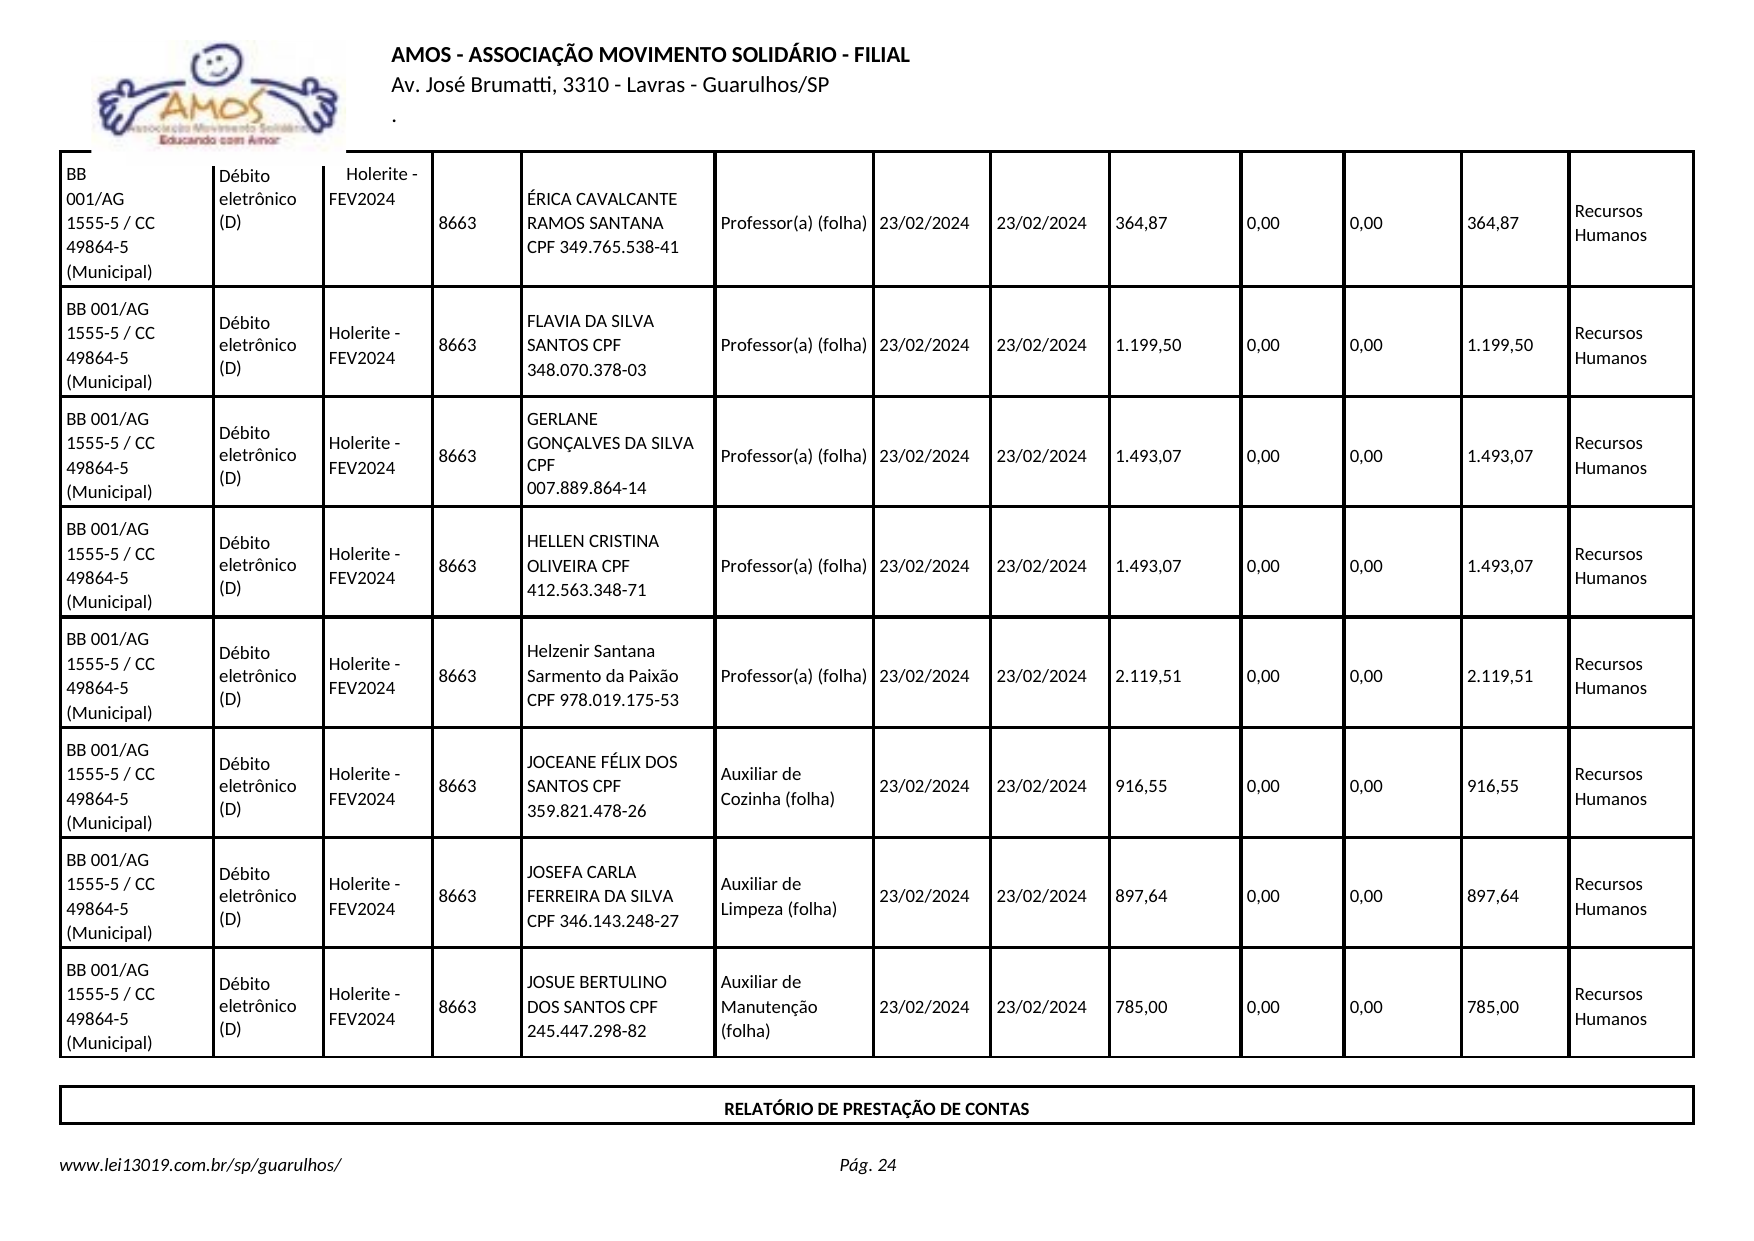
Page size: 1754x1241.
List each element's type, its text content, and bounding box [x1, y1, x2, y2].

table_cell Holerite - FEV2024 [325, 729, 431, 836]
table_cell Helzenir Santana Sarmento da Paixão CPF 978.019.175-53 [523, 619, 713, 726]
table_cell 0,00 [1346, 949, 1460, 1056]
table_cell Professor(a) (folha) [717, 288, 872, 395]
table_cell 785,00 [1111, 949, 1239, 1056]
table_cell Recursos Humanos [1571, 839, 1692, 946]
table_cell 897,64 [1463, 839, 1567, 946]
table_cell 23/02/2024 [992, 288, 1108, 395]
table_cell 8663 [434, 153, 520, 285]
table_cell 23/02/2024 [875, 153, 989, 285]
table_cell BB 001/AG 1555-5 / CC 49864-5 (Municipal) [62, 153, 212, 285]
table_cell Débito eletrônico (D) [215, 398, 322, 505]
table_cell BB 001/AG 1555-5 / CC 49864-5 (Municipal) [62, 619, 212, 726]
table_cell 23/02/2024 [875, 508, 989, 615]
table_cell Holerite - FEV2024 [325, 839, 431, 946]
table_cell 23/02/2024 [875, 839, 989, 946]
table_cell 897,64 [1111, 839, 1239, 946]
table_cell 0,00 [1243, 508, 1342, 615]
table_cell Holerite - FEV2024 [325, 398, 431, 505]
table_cell 0,00 [1346, 508, 1460, 615]
table_cell Débito eletrônico (D) [215, 619, 322, 726]
table_cell BB 001/AG 1555-5 / CC 49864-5 (Municipal) [62, 508, 212, 615]
table_cell 8663 [434, 619, 520, 726]
table_cell 1.493,07 [1463, 508, 1567, 615]
table_header RELATÓRIO DE PRESTAÇÃO DE CONTAS [62, 1088, 1692, 1122]
table_cell 23/02/2024 [992, 619, 1108, 726]
table_cell 23/02/2024 [992, 508, 1108, 615]
table_cell 0,00 [1243, 398, 1342, 505]
table_cell 23/02/2024 [875, 729, 989, 836]
table_cell Holerite - FEV2024 [325, 508, 431, 615]
table_cell Holerite - FEV2024 [325, 288, 431, 395]
table_cell FLAVIA DA SILVA SANTOS CPF 348.070.378-03 [523, 288, 713, 395]
table_cell BB 001/AG 1555-5 / CC 49864-5 (Municipal) [62, 288, 212, 395]
table_cell 0,00 [1243, 949, 1342, 1056]
table_cell Recursos Humanos [1571, 398, 1692, 505]
table_cell JOSUE BERTULINO DOS SANTOS CPF 245.447.298-82 [523, 949, 713, 1056]
table_cell 23/02/2024 [875, 288, 989, 395]
table_cell Professor(a) (folha) [717, 619, 872, 726]
table_cell Recursos Humanos [1571, 508, 1692, 615]
table_cell 0,00 [1346, 288, 1460, 395]
table_cell 8663 [434, 288, 520, 395]
table_cell 8663 [434, 839, 520, 946]
table_cell 2.119,51 [1111, 619, 1239, 726]
table_cell Auxiliar de Manutenção (folha) [717, 949, 872, 1056]
table_cell 23/02/2024 [875, 398, 989, 505]
table_cell 0,00 [1346, 619, 1460, 726]
table_cell Recursos Humanos [1571, 153, 1692, 285]
table_cell 1.199,50 [1463, 288, 1567, 395]
table_cell Recursos Humanos [1571, 729, 1692, 836]
table_cell 23/02/2024 [992, 398, 1108, 505]
table_cell 0,00 [1346, 153, 1460, 285]
table_cell 1.493,07 [1111, 398, 1239, 505]
table_cell 2.119,51 [1463, 619, 1567, 726]
table_cell JOSEFA CARLA FERREIRA DA SILVA CPF 346.143.248-27 [523, 839, 713, 946]
table_cell 0,00 [1243, 729, 1342, 836]
table_cell 1.199,50 [1111, 288, 1239, 395]
table_cell 916,55 [1463, 729, 1567, 836]
table_cell 0,00 [1243, 288, 1342, 395]
table_cell Recursos Humanos [1571, 288, 1692, 395]
table_cell 0,00 [1346, 839, 1460, 946]
table_cell 916,55 [1111, 729, 1239, 836]
table_cell Recursos Humanos [1571, 619, 1692, 726]
table_cell Professor(a) (folha) [717, 398, 872, 505]
table_cell Débito eletrônico (D) [215, 839, 322, 946]
table_cell Débito eletrônico (D) [215, 508, 322, 615]
table_cell 8663 [434, 949, 520, 1056]
table_cell JOCEANE FÉLIX DOS SANTOS CPF 359.821.478-26 [523, 729, 713, 836]
table_cell 23/02/2024 [992, 729, 1108, 836]
table_cell 0,00 [1243, 153, 1342, 285]
table_cell BB 001/AG 1555-5 / CC 49864-5 (Municipal) [62, 839, 212, 946]
table_cell GERLANE GONÇALVES DA SILVA CPF 007.889.864-14 [523, 398, 713, 505]
table_cell 8663 [434, 398, 520, 505]
table_cell BB 001/AG 1555-5 / CC 49864-5 (Municipal) [62, 398, 212, 505]
table_cell BB 001/AG 1555-5 / CC 49864-5 (Municipal) [62, 729, 212, 836]
table_cell 364,87 [1463, 153, 1567, 285]
table_cell 0,00 [1243, 839, 1342, 946]
table_cell Holerite - FEV2024 [325, 619, 431, 726]
table_cell BB 001/AG 1555-5 / CC 49864-5 (Municipal) [62, 949, 212, 1056]
table_cell 785,00 [1463, 949, 1567, 1056]
table_cell 8663 [434, 508, 520, 615]
table_cell Auxiliar de Cozinha (folha) [717, 729, 872, 836]
table_cell Professor(a) (folha) [717, 508, 872, 615]
table_cell 0,00 [1346, 729, 1460, 836]
table_cell 23/02/2024 [992, 949, 1108, 1056]
table_cell 0,00 [1346, 398, 1460, 505]
table_cell HELLEN CRISTINA OLIVEIRA CPF 412.563.348-71 [523, 508, 713, 615]
table_cell 23/02/2024 [875, 949, 989, 1056]
table_cell Recursos Humanos [1571, 949, 1692, 1056]
table_cell Holerite - FEV2024 [325, 949, 431, 1056]
table_cell 364,87 [1111, 153, 1239, 285]
table_cell Débito eletrônico (D) [215, 729, 322, 836]
table_cell Débito eletrônico (D) [215, 166, 322, 285]
table_cell Débito eletrônico (D) [215, 288, 322, 395]
table_cell 1.493,07 [1463, 398, 1567, 505]
table_cell 23/02/2024 [992, 839, 1108, 946]
table_cell ÉRICA CAVALCANTE RAMOS SANTANA CPF 349.765.538-41 [523, 153, 713, 285]
table_cell 23/02/2024 [875, 619, 989, 726]
table_cell Auxiliar de Limpeza (folha) [717, 839, 872, 946]
table_cell 23/02/2024 [992, 153, 1108, 285]
table_cell 1.493,07 [1111, 508, 1239, 615]
table_cell Professor(a) (folha) [717, 153, 872, 285]
table_cell Débito eletrônico (D) [215, 949, 322, 1056]
table_cell Holerite - FEV2024 [325, 153, 431, 285]
table_cell 0,00 [1243, 619, 1342, 726]
table_cell 8663 [434, 729, 520, 836]
